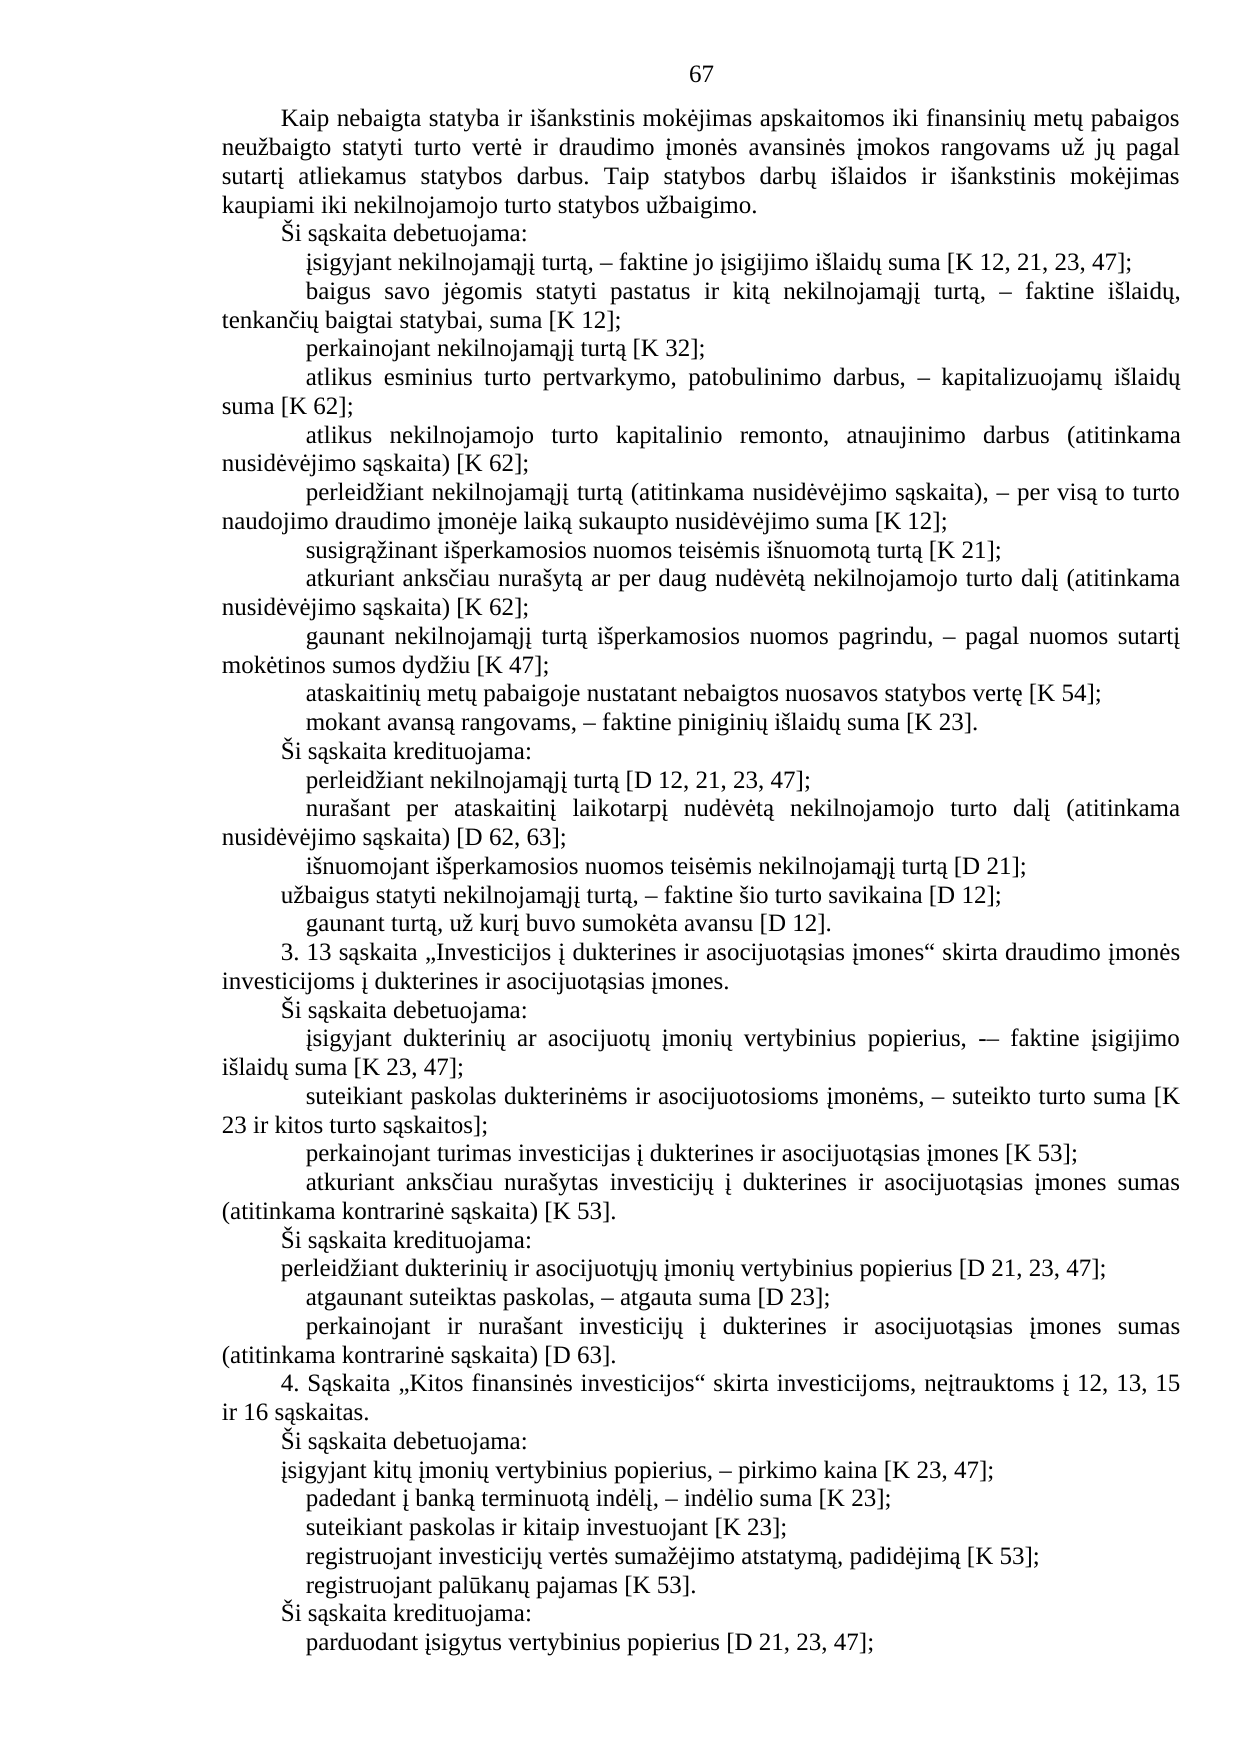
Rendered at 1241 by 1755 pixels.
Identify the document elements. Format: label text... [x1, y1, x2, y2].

text perkainojant nekilnojamąjį turtą [K 32]; [222, 333, 1181, 362]
text Ši sąskaita debetuojama: [222, 1426, 1181, 1455]
text registruojant palūkanų pajamas [K 53]. [222, 1570, 1181, 1598]
text užbaigus statyti nekilnojamąjį turtą, – faktine šio turto savikaina [D 12]; [222, 880, 1181, 908]
text įsigyjant kitų įmonių vertybinius popierius, – pirkimo kaina [K 23, 47]; [222, 1455, 1181, 1483]
text parduodant įsigytus vertybinius popierius [D 21, 23, 47]; [222, 1627, 1181, 1656]
text 3. 13 sąskaita „Investicijos į dukterines ir asocijuotąsias įmones“ skirta draudimo įmonės investicijoms į dukterines ir asocijuotąsias įmones. [222, 937, 1181, 995]
text Kaip nebaigta statyba ir išankstinis mokėjimas apskaitomos iki finansinių metų pabaigos neužbaigto statyti turto vertė ir draudimo įmonės avansinės įmokos rangovams už jų pagal sutartį atliekamus statybos darbus. Taip statybos darbų išlaidos ir išankstinis mokėjimas kaupiami iki nekilnojamojo turto statybos užbaigimo. [222, 103, 1181, 218]
text atkuriant anksčiau nurašytas investicijų į dukterines ir asocijuotąsias įmones sumas (atitinkama kontrarinė sąskaita) [K 53]. [222, 1167, 1181, 1225]
text perkainojant ir nurašant investicijų į dukterines ir asocijuotąsias įmones sumas (atitinkama kontrarinė sąskaita) [D 63]. [222, 1311, 1181, 1368]
text gaunant turtą, už kurį buvo sumokėta avansu [D 12]. [222, 908, 1181, 937]
text perleidžiant dukterinių ir asocijuotųjų įmonių vertybinius popierius [D 21, 23, 47]; [222, 1253, 1181, 1282]
text įsigyjant nekilnojamąjį turtą, – faktine jo įsigijimo išlaidų suma [K 12, 21, 23, 47]; [222, 247, 1181, 276]
text susigrąžinant išperkamosios nuomos teisėmis išnuomotą turtą [K 21]; [222, 535, 1181, 563]
text nurašant per ataskaitinį laikotarpį nudėvėtą nekilnojamojo turto dalį (atitinkama nusidėvėjimo sąskaita) [D 62, 63]; [222, 793, 1181, 851]
text baigus savo jėgomis statyti pastatus ir kitą nekilnojamąjį turtą, – faktine išlaidų, tenkančių baigtai statybai, suma [K 12]; [222, 276, 1181, 333]
text perkainojant turimas investicijas į dukterines ir asocijuotąsias įmones [K 53]; [222, 1138, 1181, 1167]
text Ši sąskaita kredituojama: [222, 1225, 1181, 1253]
text padedant į banką terminuotą indėlį, – indėlio suma [K 23]; [222, 1483, 1181, 1512]
text 4. Sąskaita „Kitos finansinės investicijos“ skirta investicijoms, neįtrauktoms į 12, 13, 15 ir 16 sąskaitas. [222, 1368, 1181, 1426]
text mokant avansą rangovams, – faktine piniginių išlaidų suma [K 23]. [222, 707, 1181, 736]
text atgaunant suteiktas paskolas, – atgauta suma [D 23]; [222, 1282, 1181, 1311]
text atlikus esminius turto pertvarkymo, patobulinimo darbus, – kapitalizuojamų išlaidų suma [K 62]; [222, 362, 1181, 420]
text atkuriant anksčiau nurašytą ar per daug nudėvėtą nekilnojamojo turto dalį (atitinkama nusidėvėjimo sąskaita) [K 62]; [222, 563, 1181, 621]
text registruojant investicijų vertės sumažėjimo atstatymą, padidėjimą [K 53]; [222, 1541, 1181, 1570]
text suteikiant paskolas ir kitaip investuojant [K 23]; [222, 1512, 1181, 1541]
text Ši sąskaita kredituojama: [222, 1598, 1181, 1627]
text įsigyjant dukterinių ar asocijuotų įmonių vertybinius popierius, -– faktine įsigijimo išlaidų suma [K 23, 47]; [222, 1023, 1181, 1081]
text ataskaitinių metų pabaigoje nustatant nebaigtos nuosavos statybos vertę [K 54]; [222, 678, 1181, 707]
text Ši sąskaita kredituojama: [222, 736, 1181, 765]
text Ši sąskaita debetuojama: [222, 218, 1181, 247]
text išnuomojant išperkamosios nuomos teisėmis nekilnojamąjį turtą [D 21]; [222, 851, 1181, 880]
text Ši sąskaita debetuojama: [222, 995, 1181, 1023]
text perleidžiant nekilnojamąjį turtą [D 12, 21, 23, 47]; [222, 765, 1181, 793]
text suteikiant paskolas dukterinėms ir asocijuotosioms įmonėms, – suteikto turto suma [K 23 ir kitos turto sąskaitos]; [222, 1081, 1181, 1138]
text gaunant nekilnojamąjį turtą išperkamosios nuomos pagrindu, – pagal nuomos sutartį mokėtinos sumos dydžiu [K 47]; [222, 621, 1181, 678]
text perleidžiant nekilnojamąjį turtą (atitinkama nusidėvėjimo sąskaita), – per visą to turto naudojimo draudimo įmonėje laiką sukaupto nusidėvėjimo suma [K 12]; [222, 477, 1181, 535]
text atlikus nekilnojamojo turto kapitalinio remonto, atnaujinimo darbus (atitinkama nusidėvėjimo sąskaita) [K 62]; [222, 420, 1181, 477]
